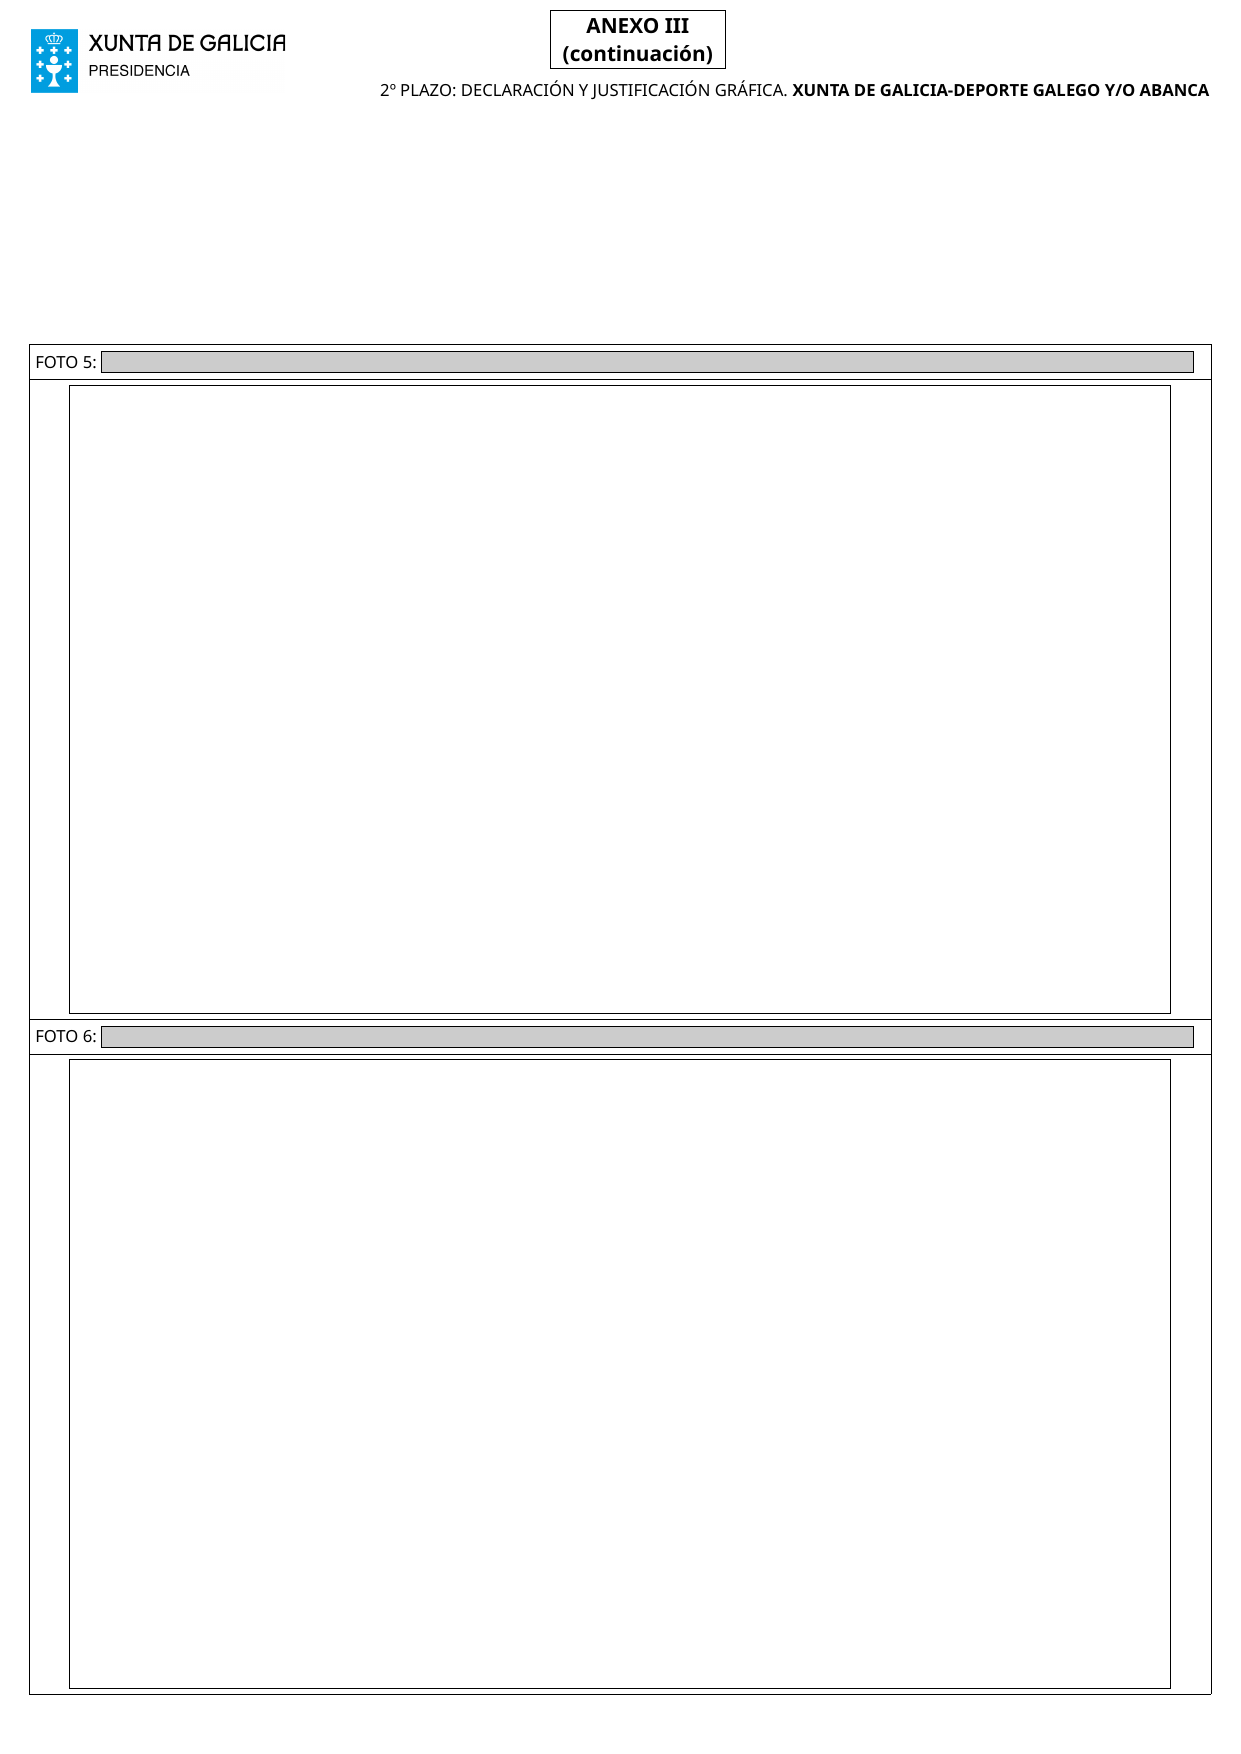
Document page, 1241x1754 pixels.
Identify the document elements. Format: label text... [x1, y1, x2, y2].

picture [47, 66, 61, 86]
table_cell FOTO 6: [30, 1020, 1211, 1053]
table_cell [30, 1055, 1211, 1694]
table_cell [30, 380, 1211, 1019]
table_header FOTO 5: [30, 345, 1211, 379]
picture [79, 29, 286, 93]
